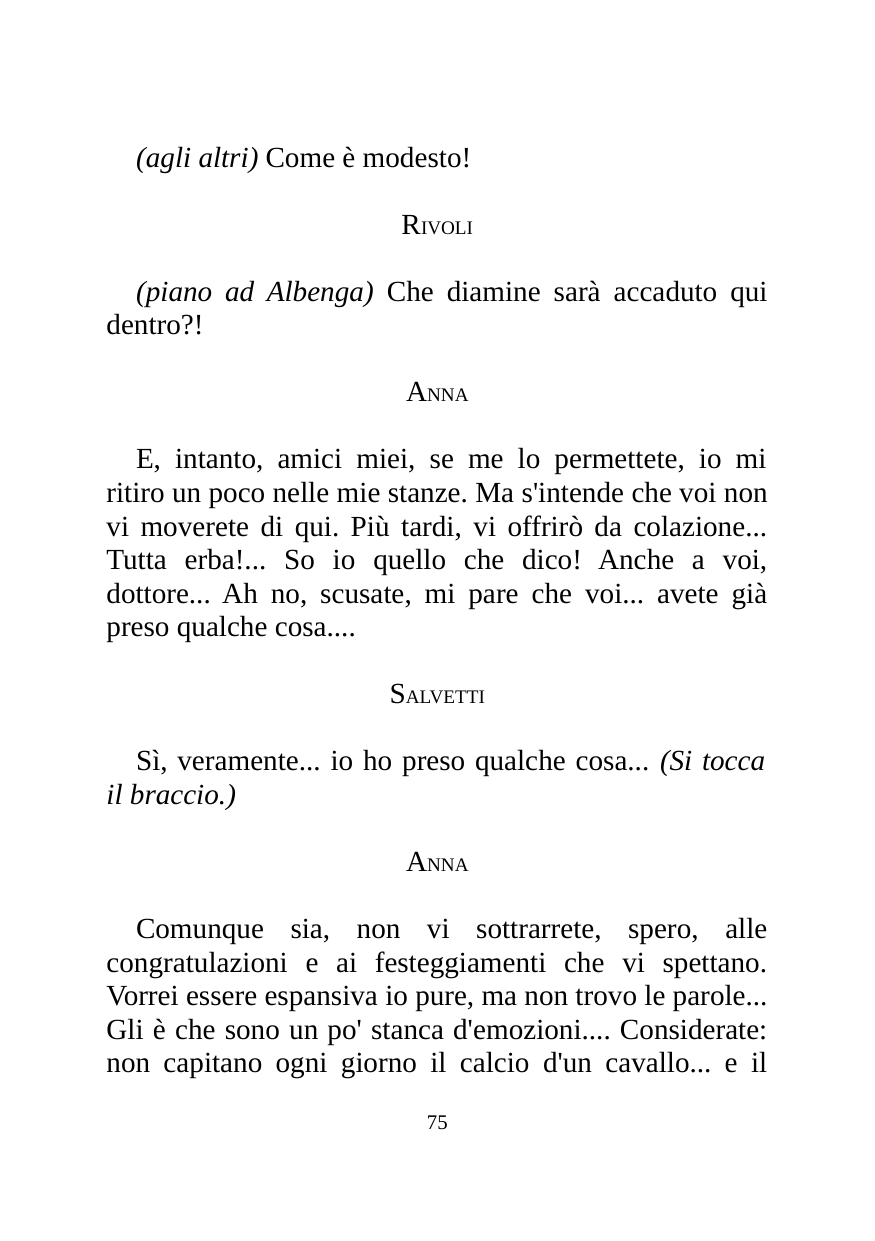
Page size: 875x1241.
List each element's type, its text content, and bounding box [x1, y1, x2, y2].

text Anna [106, 844, 768, 878]
text (piano ad Albenga) Che diamine sarà accaduto qui dentro?! [106, 274, 768, 341]
text Comunque sia, non vi sottrarrete, spero, alle congratulazioni e ai festeggiamenti che vi spettano. Vorrei essere espansiva io pure, ma non trovo le parole... Gli è che sono un po' stanca d'emozioni.... Considerate: non capitano ogni giorno il calcio d'un cavallo... e il [106, 911, 768, 1079]
text E, intanto, amici miei, se me lo permettete, io mi ritiro un poco nelle mie stanze. Ma s'intende che voi non vi moverete di qui. Più tardi, vi offrirò da colazione... Tutta erba!... So io quello che dico! Anche a voi, dottore... Ah no, scusate, mi pare che voi... avete già preso qualche cosa.... [106, 442, 768, 643]
text Salvetti [106, 676, 768, 710]
text Anna [106, 374, 768, 408]
text (agli altri) Come è modesto! [106, 140, 768, 173]
text Sì, veramente... io ho preso qualche cosa... (Si tocca il braccio.) [106, 743, 768, 811]
text Rivoli [106, 207, 768, 240]
